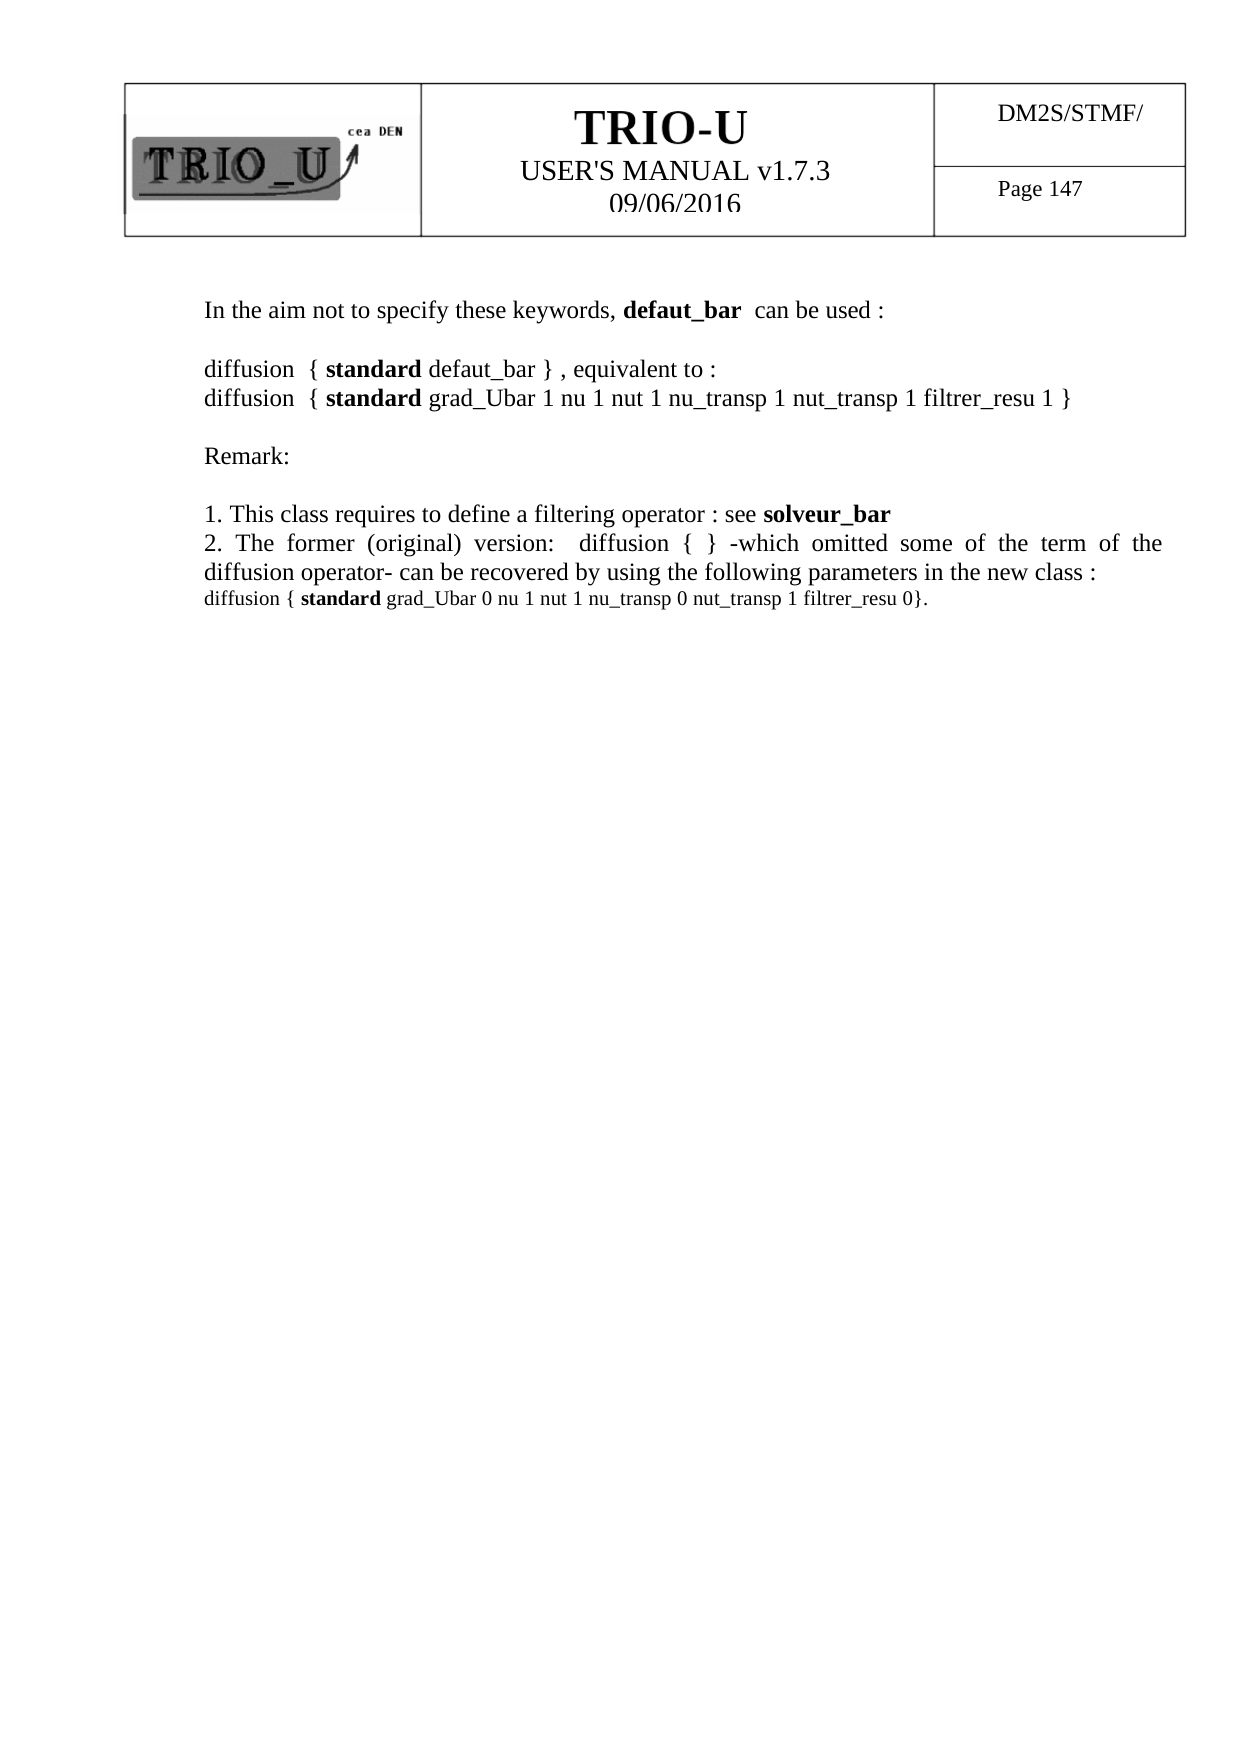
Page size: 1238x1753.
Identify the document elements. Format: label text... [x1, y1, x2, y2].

text 1. This class requires to define a filtering operator : see solveur_bar [204, 499, 1164, 528]
text diffusion { standard grad_Ubar 0 nu 1 nut 1 nu_transp 0 nut_transp 1 filtrer_resu 0}. [204, 586, 1164, 610]
text In the aim not to specify these keywords, defaut_bar can be used : [204, 295, 1164, 324]
text 2. The former (original) version: diffusion { } -which omitted some of the term of the diffusion operator- can be recovered by using the following parameters in the new class : [204, 528, 1164, 586]
text Remark: [204, 441, 1164, 470]
text diffusion { standard grad_Ubar 1 nu 1 nut 1 nu_transp 1 nut_transp 1 filtrer_resu 1 } [204, 382, 1164, 412]
text diffusion { standard defaut_bar } , equivalent to : [204, 353, 1164, 382]
